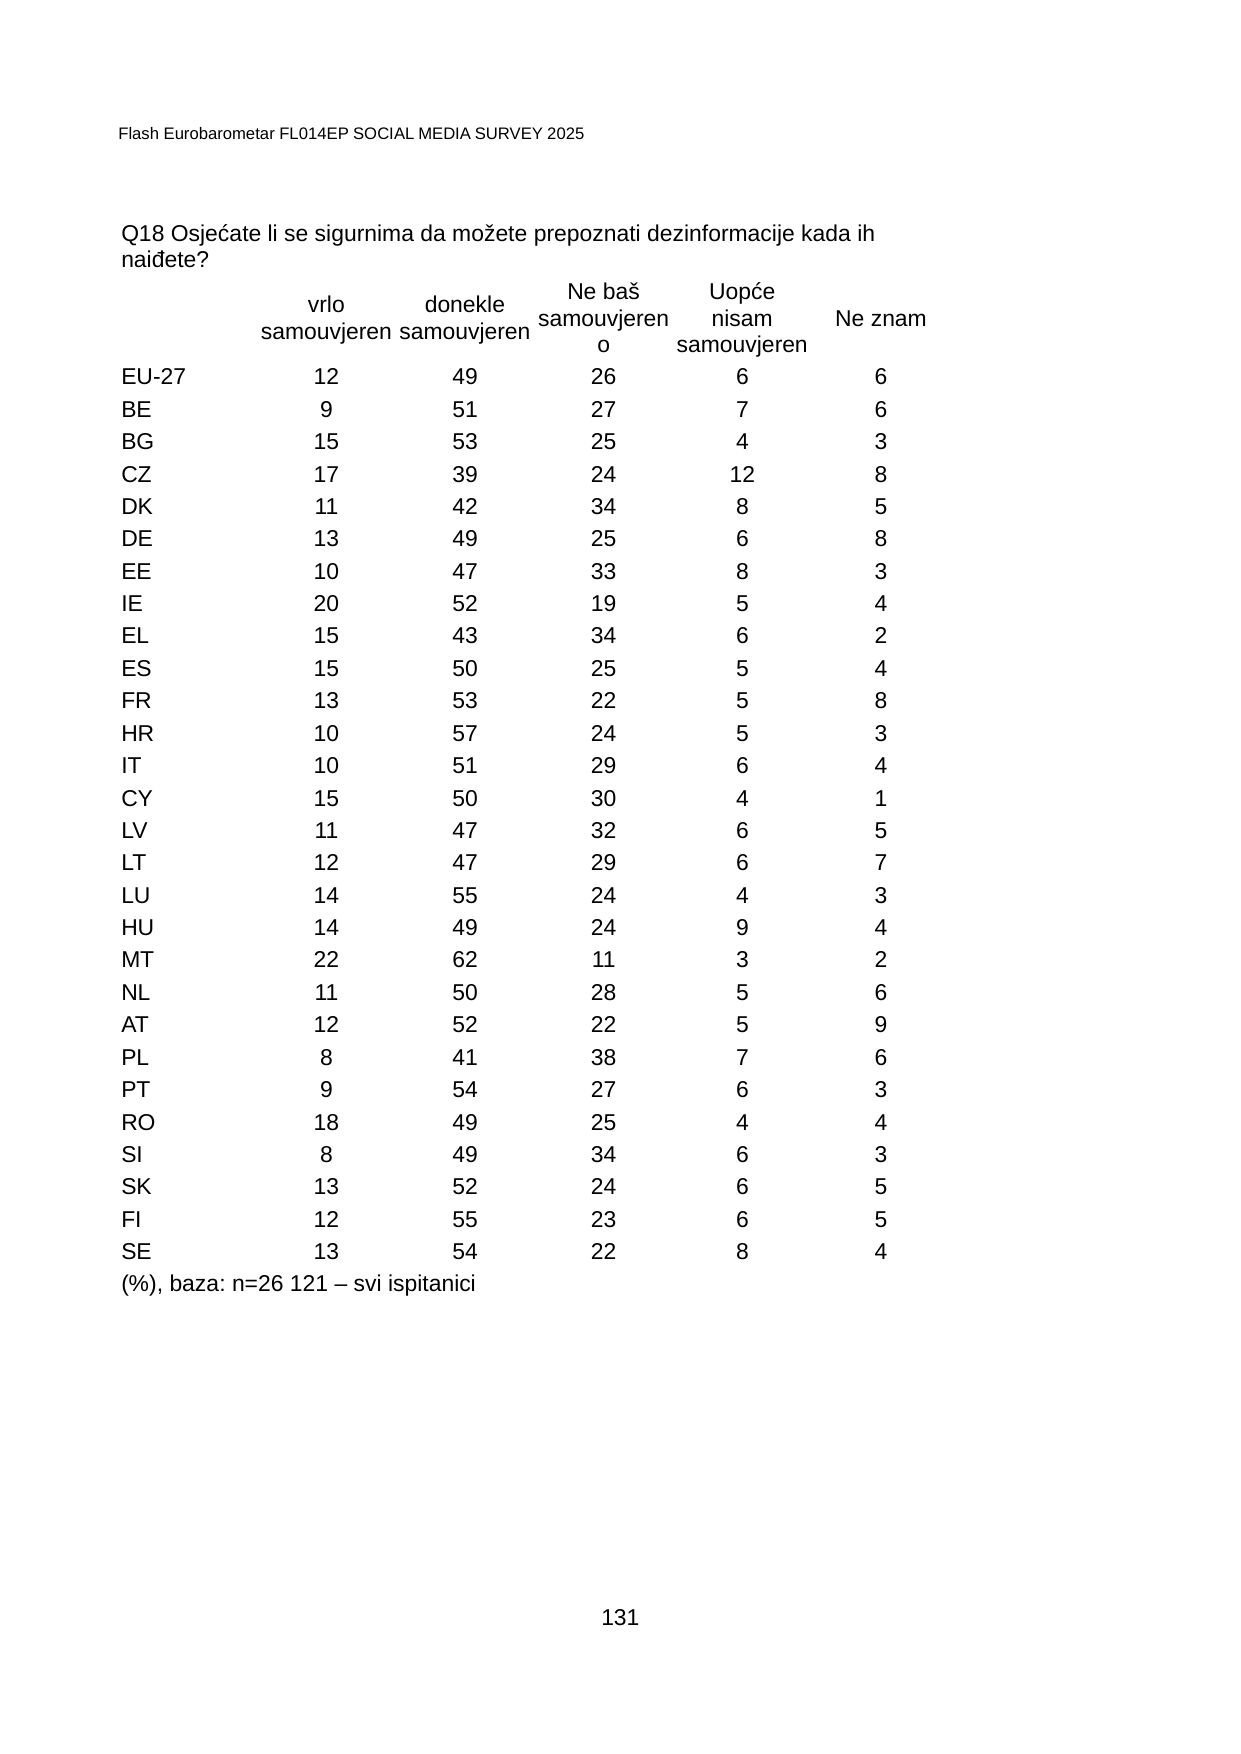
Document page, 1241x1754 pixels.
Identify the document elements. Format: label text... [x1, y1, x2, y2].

table_cell 9 [811, 1008, 950, 1041]
table_cell 49 [395, 522, 534, 555]
table_cell 54 [395, 1235, 534, 1267]
table_cell 4 [811, 1105, 950, 1138]
table_cell 5 [673, 717, 811, 749]
table_cell 55 [395, 1203, 534, 1235]
table_cell 6 [811, 393, 950, 425]
table_cell 3 [673, 944, 811, 976]
table_cell HR [118, 717, 257, 749]
table_cell 18 [257, 1105, 395, 1138]
table_cell 4 [673, 425, 811, 457]
table_cell Uopće nisam samouvjeren [673, 275, 811, 360]
table_cell 2 [811, 620, 950, 652]
table_cell 4 [673, 1105, 811, 1138]
table_cell 49 [395, 911, 534, 943]
table_cell 52 [395, 1008, 534, 1041]
table_cell 17 [257, 458, 395, 490]
table_cell 5 [811, 1203, 950, 1235]
table_cell 6 [673, 814, 811, 846]
table_cell 11 [534, 944, 673, 976]
table_cell 5 [811, 1170, 950, 1203]
table_cell BG [118, 425, 257, 457]
table_cell 8 [673, 555, 811, 587]
table_cell 49 [395, 1138, 534, 1170]
table_cell 19 [534, 587, 673, 619]
table_cell 23 [534, 1203, 673, 1235]
table_cell 9 [257, 1073, 395, 1105]
table_cell 5 [673, 652, 811, 684]
table_cell 11 [257, 490, 395, 522]
table_cell 53 [395, 425, 534, 457]
table_cell 12 [257, 360, 395, 393]
table_cell 22 [534, 1235, 673, 1267]
table_cell 15 [257, 425, 395, 457]
table_cell EE [118, 555, 257, 587]
table_cell 6 [673, 1203, 811, 1235]
table_cell CZ [118, 458, 257, 490]
table_cell 3 [811, 425, 950, 457]
table_cell 51 [395, 393, 534, 425]
table_cell 12 [257, 846, 395, 879]
table_cell DE [118, 522, 257, 555]
table_cell 13 [257, 1170, 395, 1203]
table_cell 7 [673, 1041, 811, 1073]
table_cell 22 [257, 944, 395, 976]
table_cell 14 [257, 911, 395, 943]
table_cell 25 [534, 522, 673, 555]
table_cell (%), baza: n=26 121 – svi ispitanici [118, 1268, 950, 1300]
table_cell 49 [395, 360, 534, 393]
table_cell FR [118, 684, 257, 717]
table_cell NL [118, 976, 257, 1008]
table_cell 6 [673, 360, 811, 393]
table_cell RO [118, 1105, 257, 1138]
table_cell 13 [257, 1235, 395, 1267]
table_cell 9 [673, 911, 811, 943]
table_cell 15 [257, 620, 395, 652]
table_cell 12 [673, 458, 811, 490]
table_cell 47 [395, 846, 534, 879]
table_cell IE [118, 587, 257, 619]
table_cell CY [118, 781, 257, 814]
table_cell 32 [534, 814, 673, 846]
table_cell 8 [673, 490, 811, 522]
table_cell 8 [811, 458, 950, 490]
table_cell 8 [257, 1041, 395, 1073]
table_cell 49 [395, 1105, 534, 1138]
table_cell 13 [257, 522, 395, 555]
table_cell 12 [257, 1203, 395, 1235]
table_cell HU [118, 911, 257, 943]
table_cell 5 [673, 587, 811, 619]
table_cell 50 [395, 781, 534, 814]
table_cell 5 [811, 814, 950, 846]
table_cell EU-27 [118, 360, 257, 393]
table_cell 12 [257, 1008, 395, 1041]
table_cell 8 [811, 522, 950, 555]
table_cell SK [118, 1170, 257, 1203]
table_cell 6 [673, 1170, 811, 1203]
table_cell 34 [534, 490, 673, 522]
table_cell 5 [673, 1008, 811, 1041]
table_cell LV [118, 814, 257, 846]
table_cell 15 [257, 781, 395, 814]
table_cell 41 [395, 1041, 534, 1073]
table_cell 24 [534, 1170, 673, 1203]
table_cell 38 [534, 1041, 673, 1073]
table_cell LT [118, 846, 257, 879]
table_cell Ne baš samouvjereno [534, 275, 673, 360]
table_cell PL [118, 1041, 257, 1073]
table_cell 10 [257, 749, 395, 781]
table_cell 3 [811, 879, 950, 911]
table_cell 4 [811, 1235, 950, 1267]
table_cell 4 [811, 652, 950, 684]
table_cell 29 [534, 846, 673, 879]
table_cell 3 [811, 1073, 950, 1105]
table_cell 6 [673, 749, 811, 781]
table_cell 9 [257, 393, 395, 425]
table_cell 33 [534, 555, 673, 587]
table_cell 6 [673, 846, 811, 879]
table_cell 53 [395, 684, 534, 717]
table_cell EL [118, 620, 257, 652]
table_cell 50 [395, 652, 534, 684]
table_cell 22 [534, 1008, 673, 1041]
table_cell 6 [673, 620, 811, 652]
table_cell Ne znam [811, 275, 950, 360]
table_cell 52 [395, 1170, 534, 1203]
table_cell 52 [395, 587, 534, 619]
table_cell 28 [534, 976, 673, 1008]
table_cell 4 [673, 879, 811, 911]
table_cell 30 [534, 781, 673, 814]
table_cell 11 [257, 976, 395, 1008]
table_cell 26 [534, 360, 673, 393]
table_cell 7 [811, 846, 950, 879]
table_cell 57 [395, 717, 534, 749]
table_cell AT [118, 1008, 257, 1041]
table_cell 2 [811, 944, 950, 976]
table_cell 15 [257, 652, 395, 684]
table_cell 5 [673, 684, 811, 717]
table_cell 24 [534, 879, 673, 911]
table_header Q18 Osjećate li se sigurnima da možete prepoznati dezinformacije kada ih naiđete? [118, 217, 950, 275]
table_cell 39 [395, 458, 534, 490]
table_cell 8 [257, 1138, 395, 1170]
table_cell 25 [534, 1105, 673, 1138]
table_cell ES [118, 652, 257, 684]
table_cell 5 [673, 976, 811, 1008]
table_cell 6 [811, 360, 950, 393]
table_cell 4 [811, 749, 950, 781]
table_cell 22 [534, 684, 673, 717]
table_cell 24 [534, 717, 673, 749]
table_cell 11 [257, 814, 395, 846]
table_cell 27 [534, 1073, 673, 1105]
table_cell 10 [257, 555, 395, 587]
table_cell BE [118, 393, 257, 425]
table_cell 3 [811, 717, 950, 749]
table_cell 6 [673, 522, 811, 555]
table_cell 4 [673, 781, 811, 814]
table_cell donekle samouvjeren [395, 275, 534, 360]
table_cell 29 [534, 749, 673, 781]
table_cell 5 [811, 490, 950, 522]
table_cell vrlo samouvjeren [257, 275, 395, 360]
table_cell 20 [257, 587, 395, 619]
table_cell LU [118, 879, 257, 911]
table_cell 24 [534, 911, 673, 943]
table_cell 62 [395, 944, 534, 976]
table_cell 54 [395, 1073, 534, 1105]
table_cell 10 [257, 717, 395, 749]
table_cell 34 [534, 1138, 673, 1170]
table_cell 3 [811, 555, 950, 587]
table_cell 6 [673, 1073, 811, 1105]
table_cell SE [118, 1235, 257, 1267]
table_cell 13 [257, 684, 395, 717]
table_cell 50 [395, 976, 534, 1008]
table_cell MT [118, 944, 257, 976]
table_cell 47 [395, 814, 534, 846]
table_cell 7 [673, 393, 811, 425]
table_cell IT [118, 749, 257, 781]
table_cell 4 [811, 587, 950, 619]
table_cell 6 [673, 1138, 811, 1170]
table_cell 8 [673, 1235, 811, 1267]
table_cell 55 [395, 879, 534, 911]
table_cell 34 [534, 620, 673, 652]
table_cell 47 [395, 555, 534, 587]
table_cell 42 [395, 490, 534, 522]
table_cell SI [118, 1138, 257, 1170]
table_cell 6 [811, 1041, 950, 1073]
table_cell PT [118, 1073, 257, 1105]
table_cell 51 [395, 749, 534, 781]
table_cell 25 [534, 425, 673, 457]
table_cell 14 [257, 879, 395, 911]
table_cell FI [118, 1203, 257, 1235]
table_cell 1 [811, 781, 950, 814]
table_cell 4 [811, 911, 950, 943]
table_cell 6 [811, 976, 950, 1008]
table_cell 27 [534, 393, 673, 425]
table_cell DK [118, 490, 257, 522]
table_cell 3 [811, 1138, 950, 1170]
table_cell 43 [395, 620, 534, 652]
table_cell 8 [811, 684, 950, 717]
table_cell 24 [534, 458, 673, 490]
table_cell 25 [534, 652, 673, 684]
table_cell [118, 275, 257, 360]
